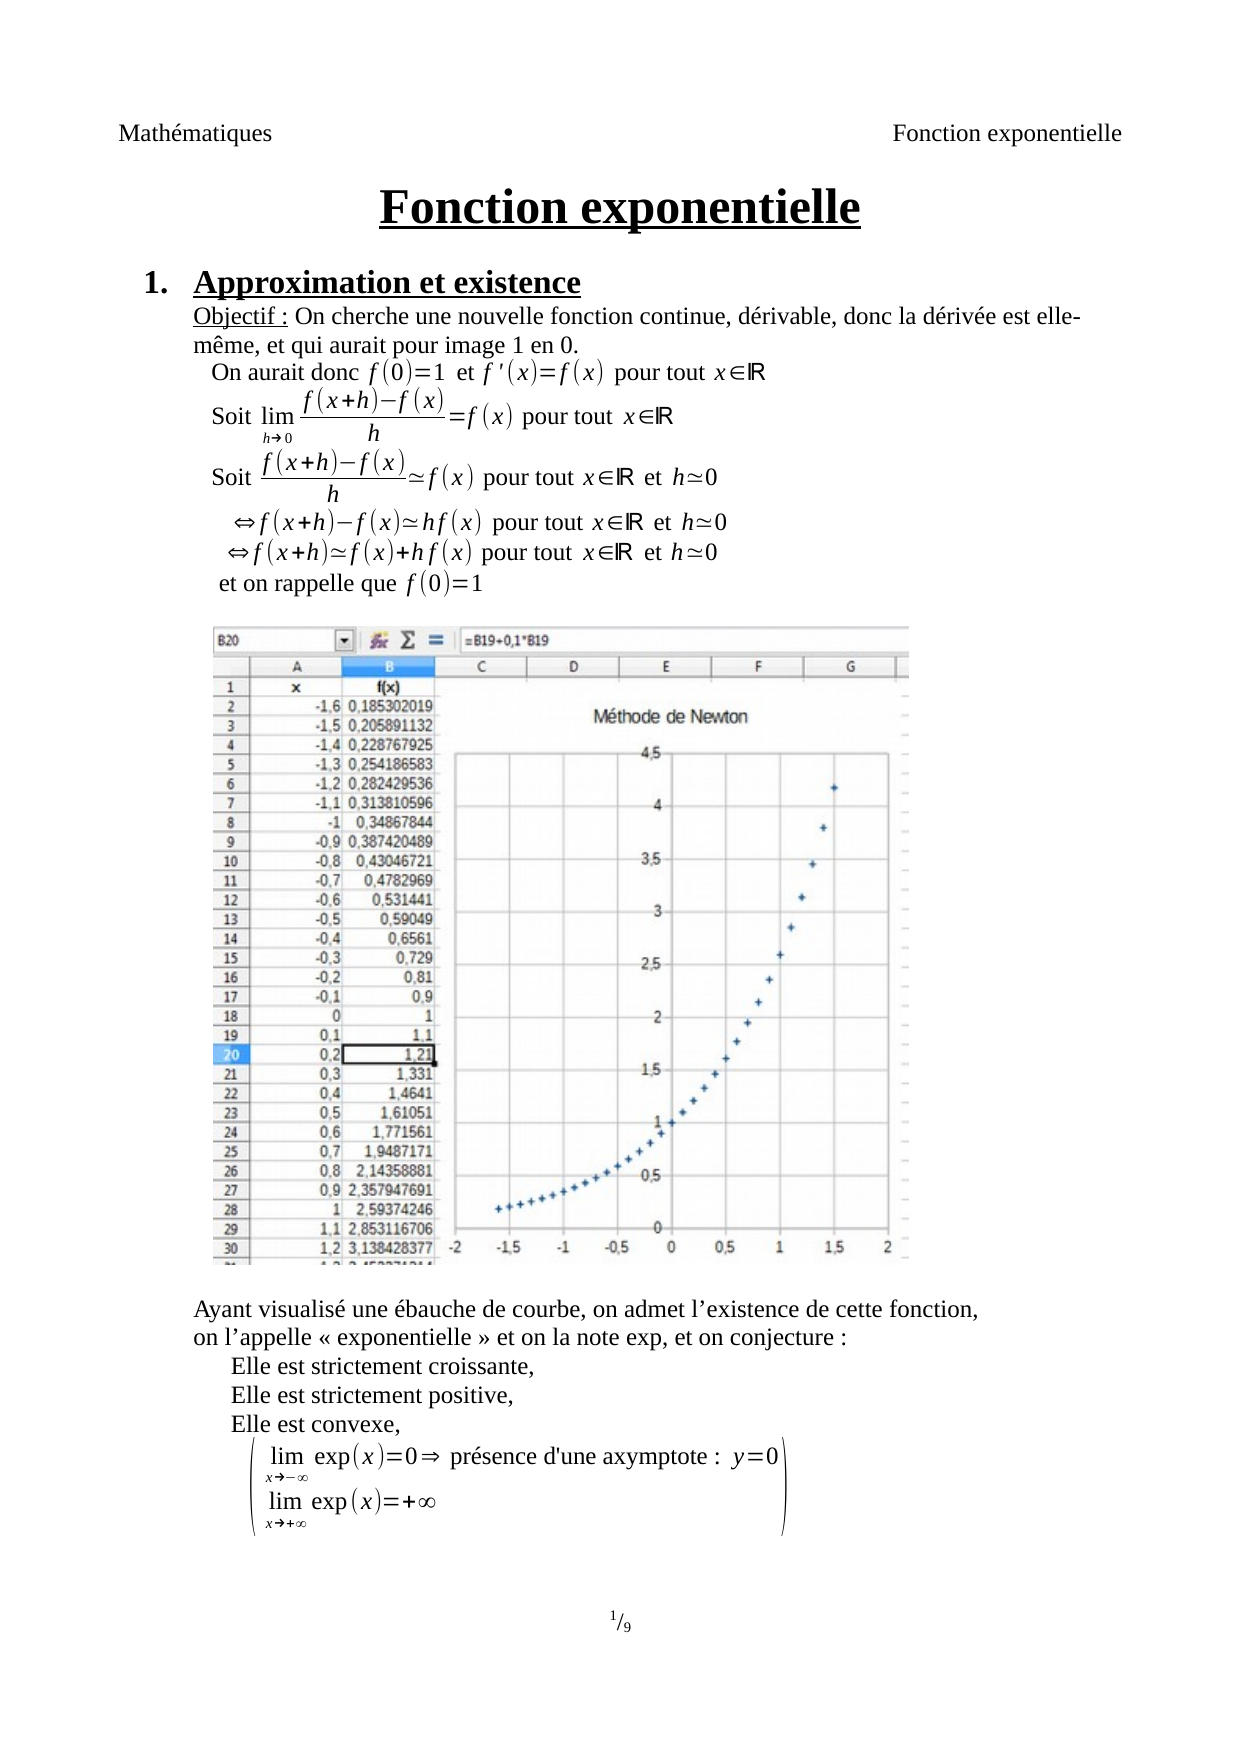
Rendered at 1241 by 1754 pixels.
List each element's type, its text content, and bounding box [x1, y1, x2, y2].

list Elle est convexe, [193, 1409, 1122, 1437]
list on l’appelle « exponentielle » et on la note exp, et on conjecture : [156, 1322, 1122, 1351]
list Approximation et existence [156, 263, 1122, 301]
list Objectif : On cherche une nouvelle fonction continue, dérivable, donc la dérivée est elle-même, et qui aurait pour image 1 en 0. [156, 301, 1122, 358]
list Elle est strictement positive, [193, 1380, 1122, 1409]
text Fonction exponentielle [118, 176, 1122, 234]
list Elle est strictement croissante, [193, 1351, 1122, 1380]
list Ayant visualisé une ébauche de courbe, on admet l’existence de cette fonction, [156, 1294, 1122, 1322]
picture [213, 626, 909, 1265]
